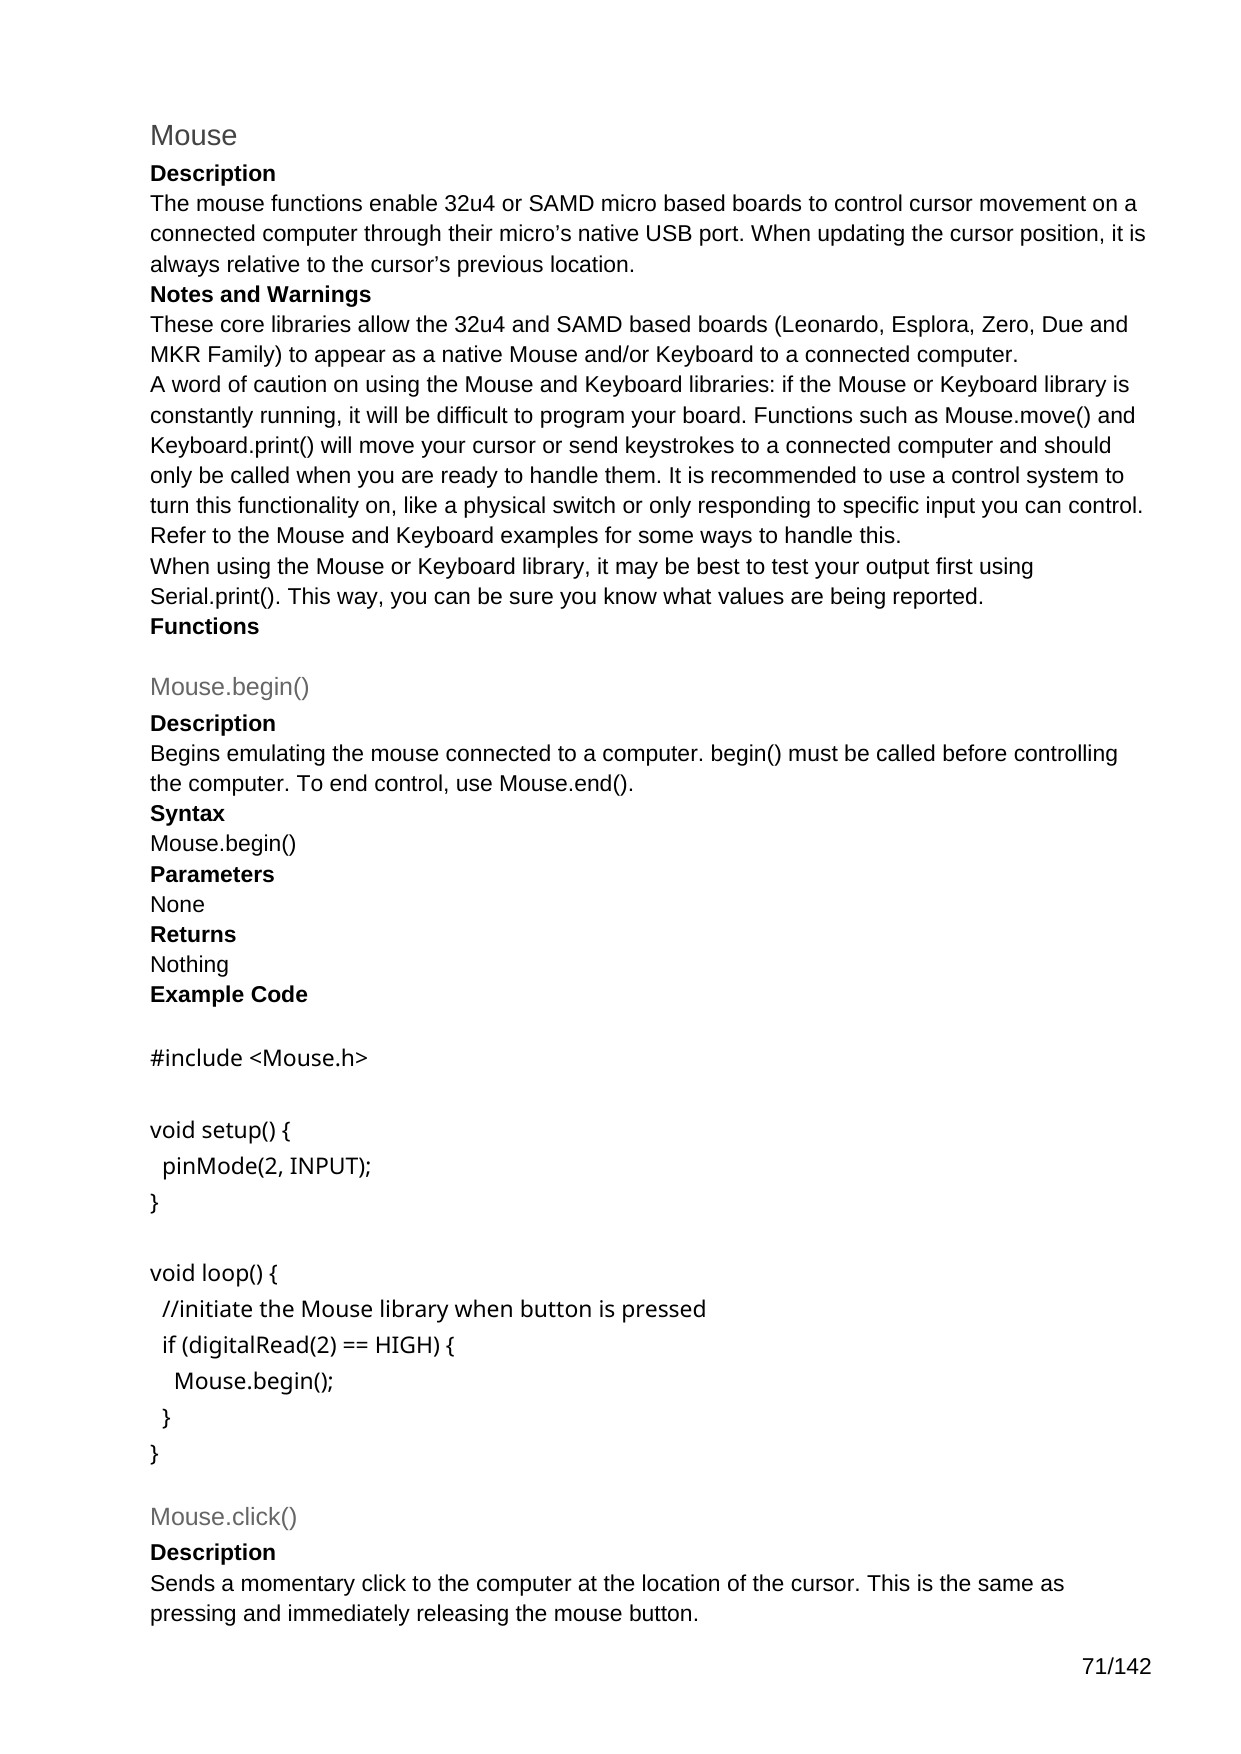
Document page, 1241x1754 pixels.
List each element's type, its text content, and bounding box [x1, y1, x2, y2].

text Mouse.begin() [150, 830, 1152, 857]
subtitle Mouse.begin() [150, 672, 1152, 701]
subtitle Mouse.click() [150, 1502, 1152, 1531]
text } [150, 1437, 1152, 1468]
text if (digitalRead(2) == HIGH) { [150, 1329, 1152, 1361]
text Description [150, 1539, 1152, 1566]
text These core libraries allow the 32u4 and SAMD based boards (Leonardo, Esplora, Zero, Due and MKR Family) to appear as a native Mouse and/or Keyboard to a connected computer. [150, 311, 1152, 367]
text Description [150, 709, 1152, 736]
text Syntax [150, 800, 1152, 826]
text } [150, 1186, 1152, 1217]
text Description [150, 160, 1152, 186]
text Mouse.begin(); [150, 1365, 1152, 1396]
text //initiate the Mouse library when button is pressed [150, 1293, 1152, 1324]
text #include <Mouse.h> [150, 1042, 1152, 1073]
text When using the Mouse or Keyboard library, it may be best to test your output first using Serial.print(). This way, you can be sure you know what values are being reported. [150, 553, 1152, 609]
text The mouse functions enable 32u4 or SAMD micro based boards to control cursor movement on a connected computer through their micro’s native USB port. When updating the cursor position, it is always relative to the cursor’s previous location. [150, 190, 1152, 277]
text Nothing [150, 951, 1152, 977]
subtitle Mouse [150, 118, 1152, 152]
text pinMode(2, INPUT); [150, 1149, 1152, 1181]
text Functions [150, 613, 1152, 639]
text } [150, 1401, 1152, 1432]
text Returns [150, 921, 1152, 947]
text Notes and Warnings [150, 281, 1152, 307]
text void loop() { [150, 1257, 1152, 1289]
text Begins emulating the mouse connected to a computer. begin() must be called before controlling the computer. To end control, use Mouse.end(). [150, 740, 1152, 796]
text Parameters [150, 861, 1152, 887]
text A word of caution on using the Mouse and Keyboard libraries: if the Mouse or Keyboard library is constantly running, it will be difficult to program your board. Functions such as Mouse.move() and Keyboard.print() will move your cursor or send keystrokes to a connected computer and should only be called when you are ready to handle them. It is recommended to use a control system to turn this functionality on, like a physical switch or only responding to specific input you can control. Refer to the Mouse and Keyboard examples for some ways to handle this. [150, 371, 1152, 549]
text void setup() { [150, 1114, 1152, 1145]
text None [150, 891, 1152, 917]
text Example Code [150, 981, 1152, 1008]
text Sends a momentary click to the computer at the location of the cursor. This is the same as pressing and immediately releasing the mouse button. [150, 1569, 1152, 1626]
